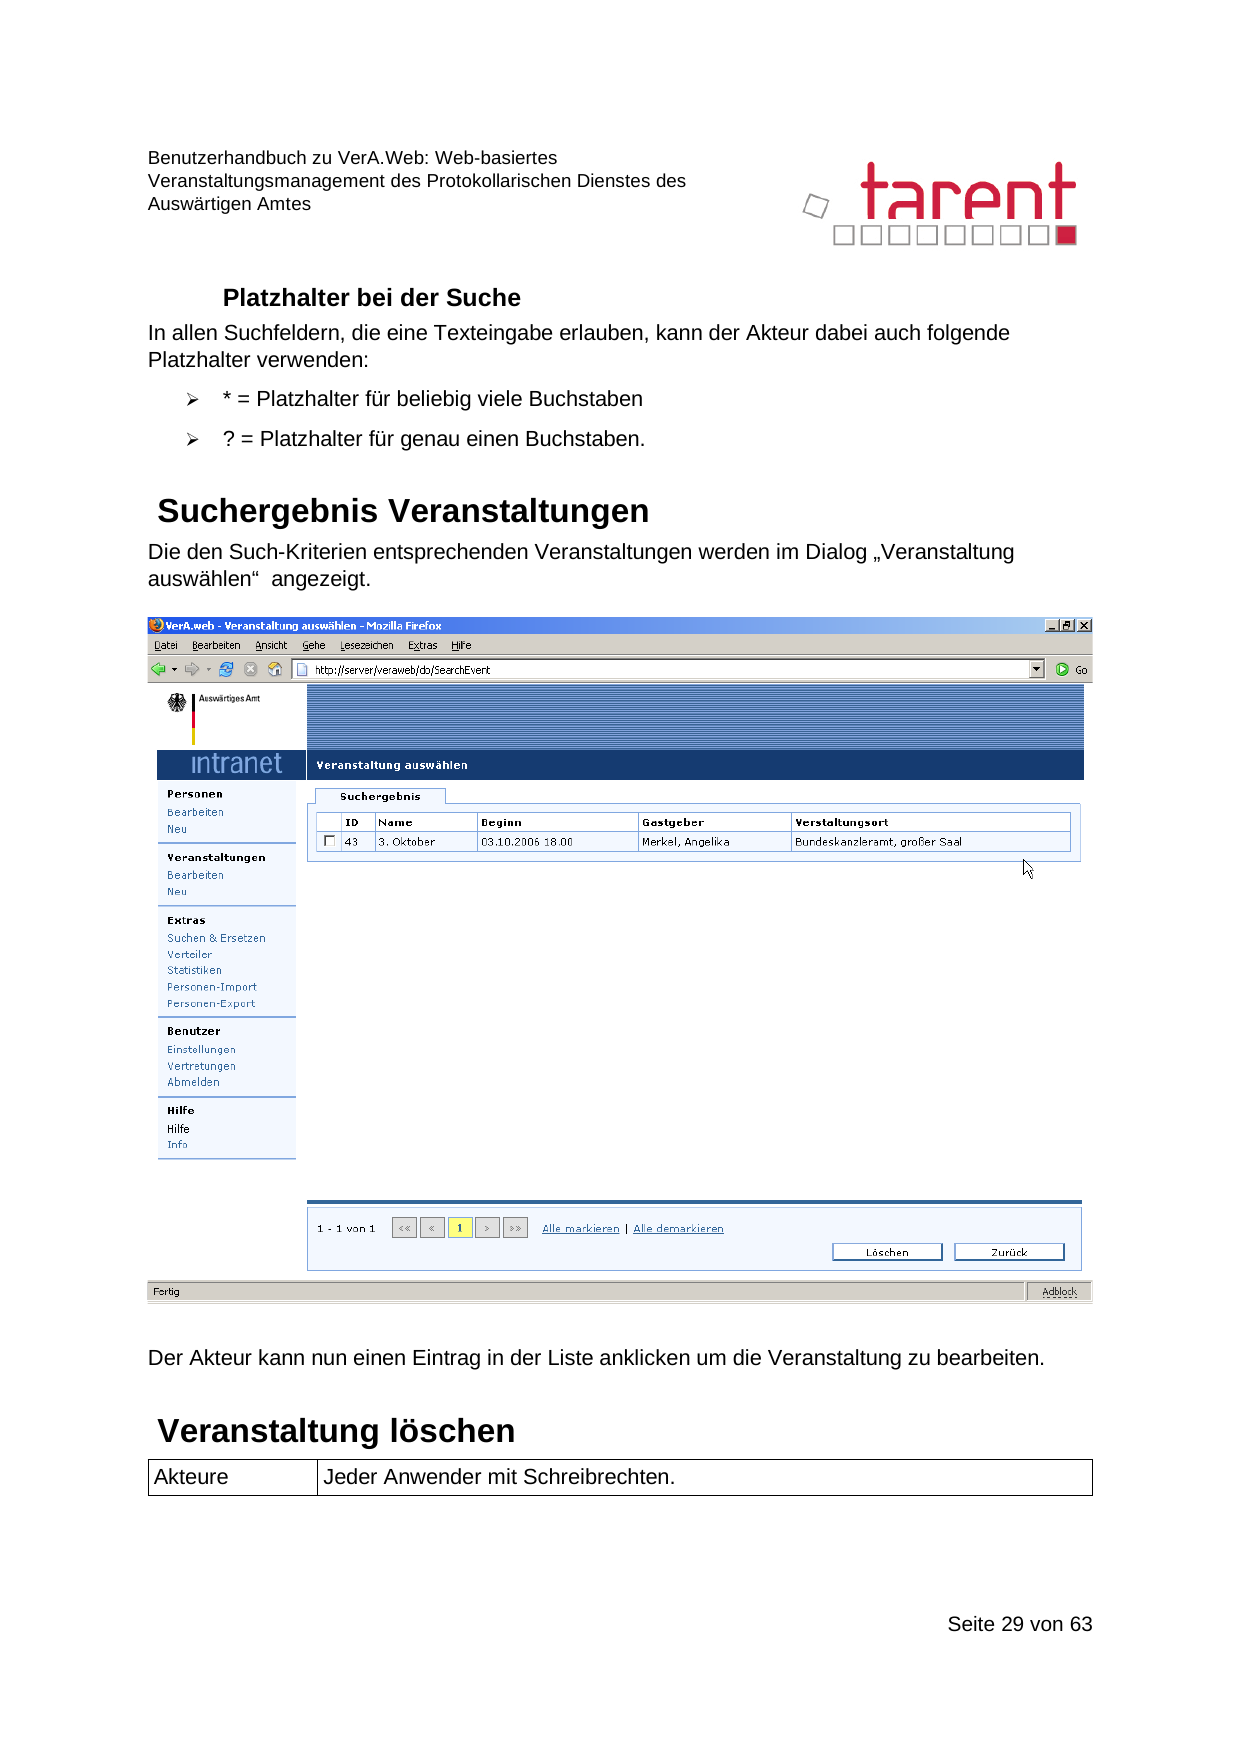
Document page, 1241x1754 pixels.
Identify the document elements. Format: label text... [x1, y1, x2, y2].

subtitle Suchergebnis Veranstaltungen [148, 492, 1092, 529]
picture [147, 617, 1093, 1304]
list ? = Platzhalter für genau einen Buchstaben. [185, 426, 1092, 451]
table_header Jeder Anwender mit Schreibrechten. [318, 1460, 1092, 1495]
list * = Platzhalter für beliebig viele Buchstaben [185, 387, 1092, 411]
subtitle Platzhalter bei der Suche [148, 284, 1092, 312]
text Die den Such-Kriterien entsprechenden Veranstaltungen werden im Dialog „Veranstaltung auswählen“ angezeigt. [148, 539, 1092, 617]
text Der Akteur kann nun einen Eintrag in der Liste anklicken um die Veranstaltung zu bearbeiten. [148, 1346, 1092, 1370]
subtitle Veranstaltung löschen [148, 1411, 1092, 1449]
table_header Akteure [149, 1460, 317, 1495]
picture [790, 151, 1091, 255]
text In allen Suchfeldern, die eine Texteingabe erlauben, kann der Akteur dabei auch folgende Platzhalter verwenden: [148, 320, 1092, 372]
